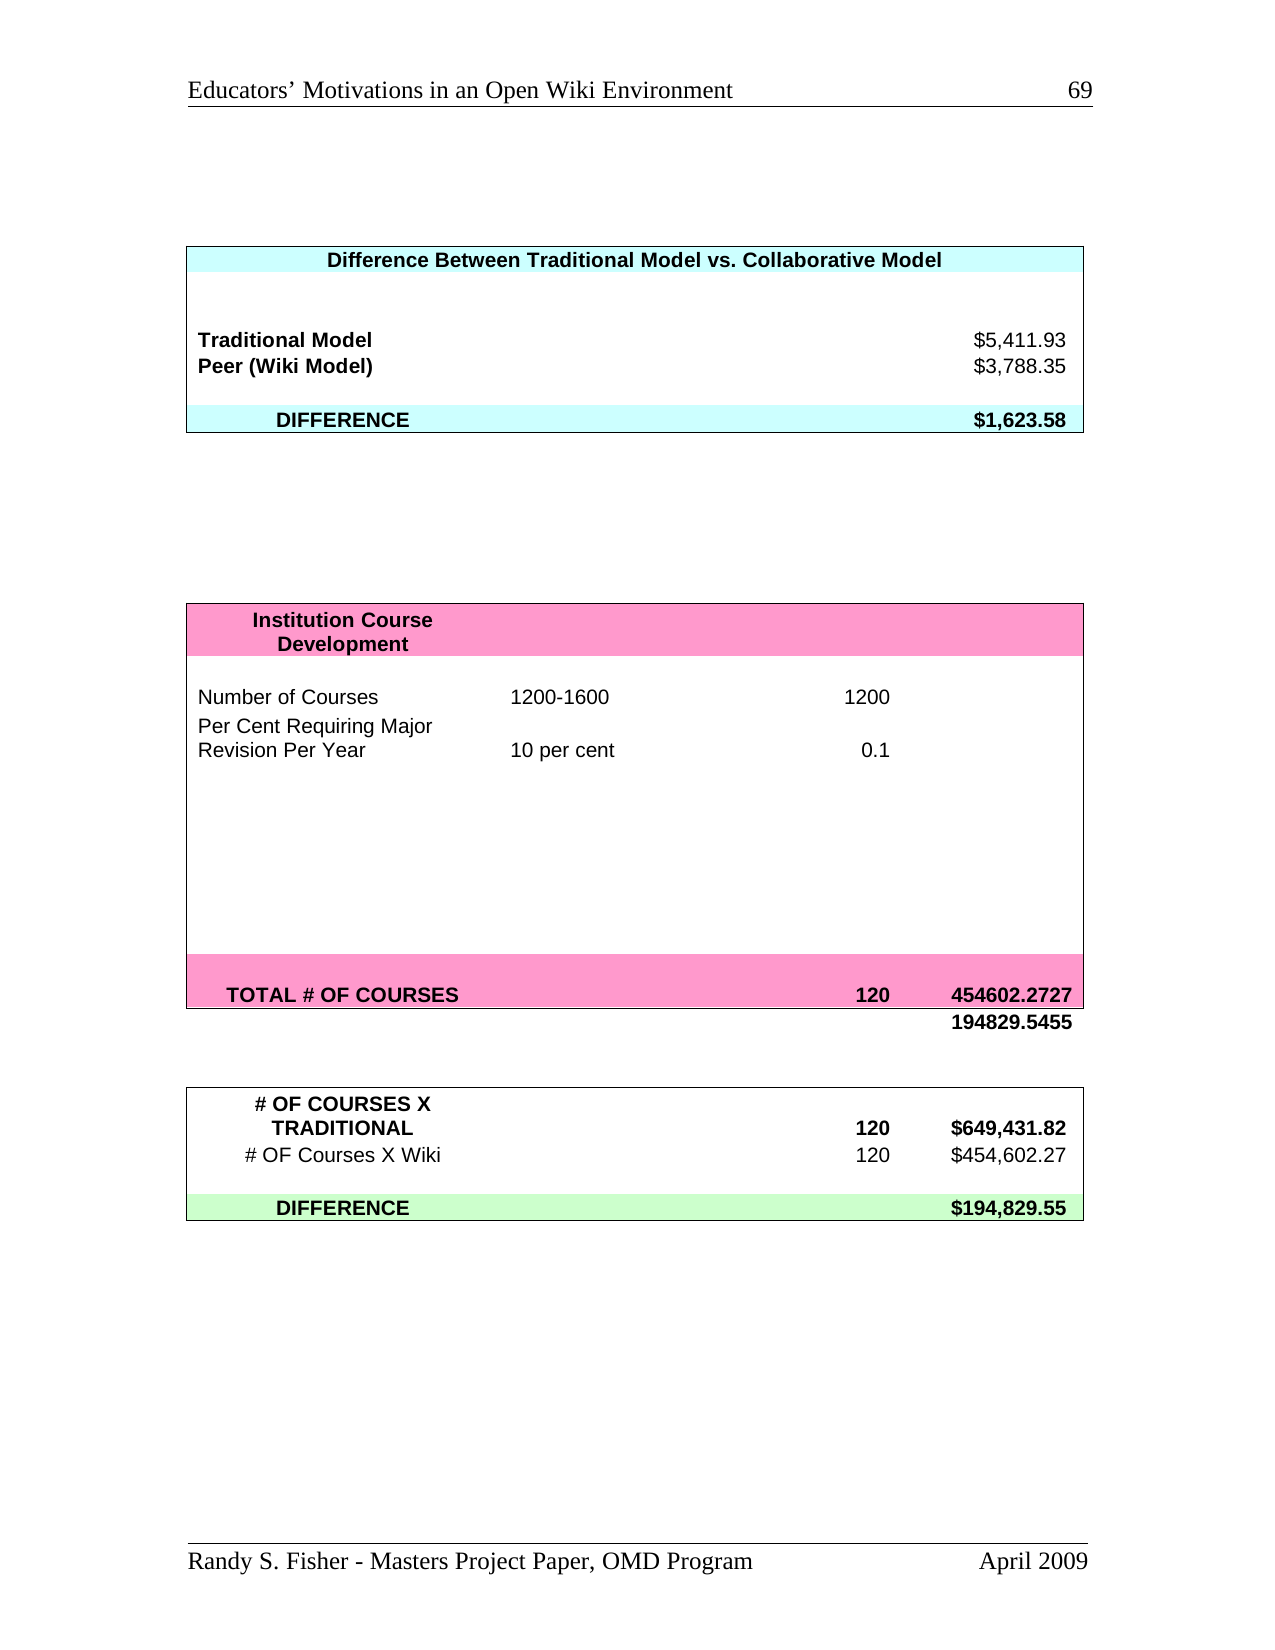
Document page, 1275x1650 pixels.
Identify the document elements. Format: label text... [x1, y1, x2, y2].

table_cell [722, 272, 901, 299]
table_cell [901, 656, 1083, 682]
table_cell [499, 433, 722, 458]
table_cell [499, 762, 722, 954]
table_cell Traditional Model [187, 325, 499, 352]
table_cell $3,788.35 [901, 352, 1083, 378]
table_cell [186, 1061, 499, 1087]
table_cell [901, 433, 1083, 458]
table_cell [186, 1009, 499, 1034]
table_cell Number of Courses [187, 682, 499, 709]
table_cell [499, 1140, 722, 1167]
table_cell [722, 762, 901, 954]
table_cell $1,623.58 [901, 405, 1083, 432]
table_cell [722, 458, 901, 602]
table_cell 120 [722, 1088, 901, 1140]
table_cell [499, 1167, 722, 1193]
table_cell [499, 1009, 722, 1034]
table_cell 1200-1600 [499, 682, 722, 709]
table_cell TOTAL # OF COURSES [187, 954, 499, 1007]
table_cell [901, 299, 1083, 325]
table_cell [186, 433, 499, 458]
table_cell [499, 379, 722, 405]
table_cell 120 [722, 954, 901, 1007]
table_cell 0.1 [722, 709, 901, 762]
table_cell [722, 379, 901, 405]
table_cell [499, 325, 722, 352]
table_cell [499, 604, 722, 656]
table_header Difference Between Traditional Model vs. Collaborative Model [187, 247, 1083, 272]
table_cell [901, 762, 1083, 954]
table_cell [187, 299, 499, 325]
table_cell [187, 1167, 499, 1193]
table_cell [901, 604, 1083, 656]
table_cell $5,411.93 [901, 325, 1083, 352]
table_cell [722, 656, 901, 682]
table_cell [722, 299, 901, 325]
table_cell [499, 1194, 722, 1220]
table_cell DIFFERENCE [187, 405, 499, 432]
table_cell [722, 1061, 901, 1087]
table_cell [722, 1194, 901, 1220]
table_cell [722, 1009, 901, 1034]
table_cell $194,829.55 [901, 1194, 1083, 1220]
table_cell [901, 379, 1083, 405]
table_cell 1200 [722, 682, 901, 709]
table_cell [499, 656, 722, 682]
table_cell [901, 1061, 1083, 1087]
table_cell [722, 433, 901, 458]
table_cell [722, 405, 901, 432]
table_cell [722, 1167, 901, 1193]
table_cell [901, 1167, 1083, 1193]
table_cell [901, 709, 1083, 762]
table_cell 454602.2727 [901, 954, 1083, 1007]
table_cell Peer (Wiki Model) [187, 352, 499, 378]
table_cell [186, 458, 499, 602]
table_cell [187, 272, 499, 299]
table_cell [499, 1088, 722, 1140]
table_cell [722, 604, 901, 656]
table_cell [722, 325, 901, 352]
table_cell [499, 954, 722, 1007]
table_cell [186, 1034, 499, 1061]
table_cell Institution Course Development [187, 604, 499, 656]
table_cell $649,431.82 [901, 1088, 1083, 1140]
table_cell [499, 1061, 722, 1087]
table_cell [187, 379, 499, 405]
table_cell [901, 1034, 1083, 1061]
table_cell [722, 352, 901, 378]
table_cell [901, 458, 1083, 602]
table_cell Per Cent Requiring Major Revision Per Year [187, 709, 499, 762]
table_cell [499, 405, 722, 432]
table_cell 120 [722, 1140, 901, 1167]
table_cell # OF COURSES X TRADITIONAL [187, 1088, 499, 1140]
table_cell [187, 762, 499, 954]
table_cell [499, 299, 722, 325]
table_cell [901, 682, 1083, 709]
table_cell 10 per cent [499, 709, 722, 762]
table_cell [722, 1034, 901, 1061]
table_cell $454,602.27 [901, 1140, 1083, 1167]
table_cell [187, 656, 499, 682]
table_cell DIFFERENCE [187, 1194, 499, 1220]
table_cell [901, 272, 1083, 299]
table_cell [499, 458, 722, 602]
table_cell # OF Courses X Wiki [187, 1140, 499, 1167]
table_cell 194829.5455 [901, 1009, 1083, 1034]
table_cell [499, 352, 722, 378]
table_cell [499, 1034, 722, 1061]
table_cell [499, 272, 722, 299]
